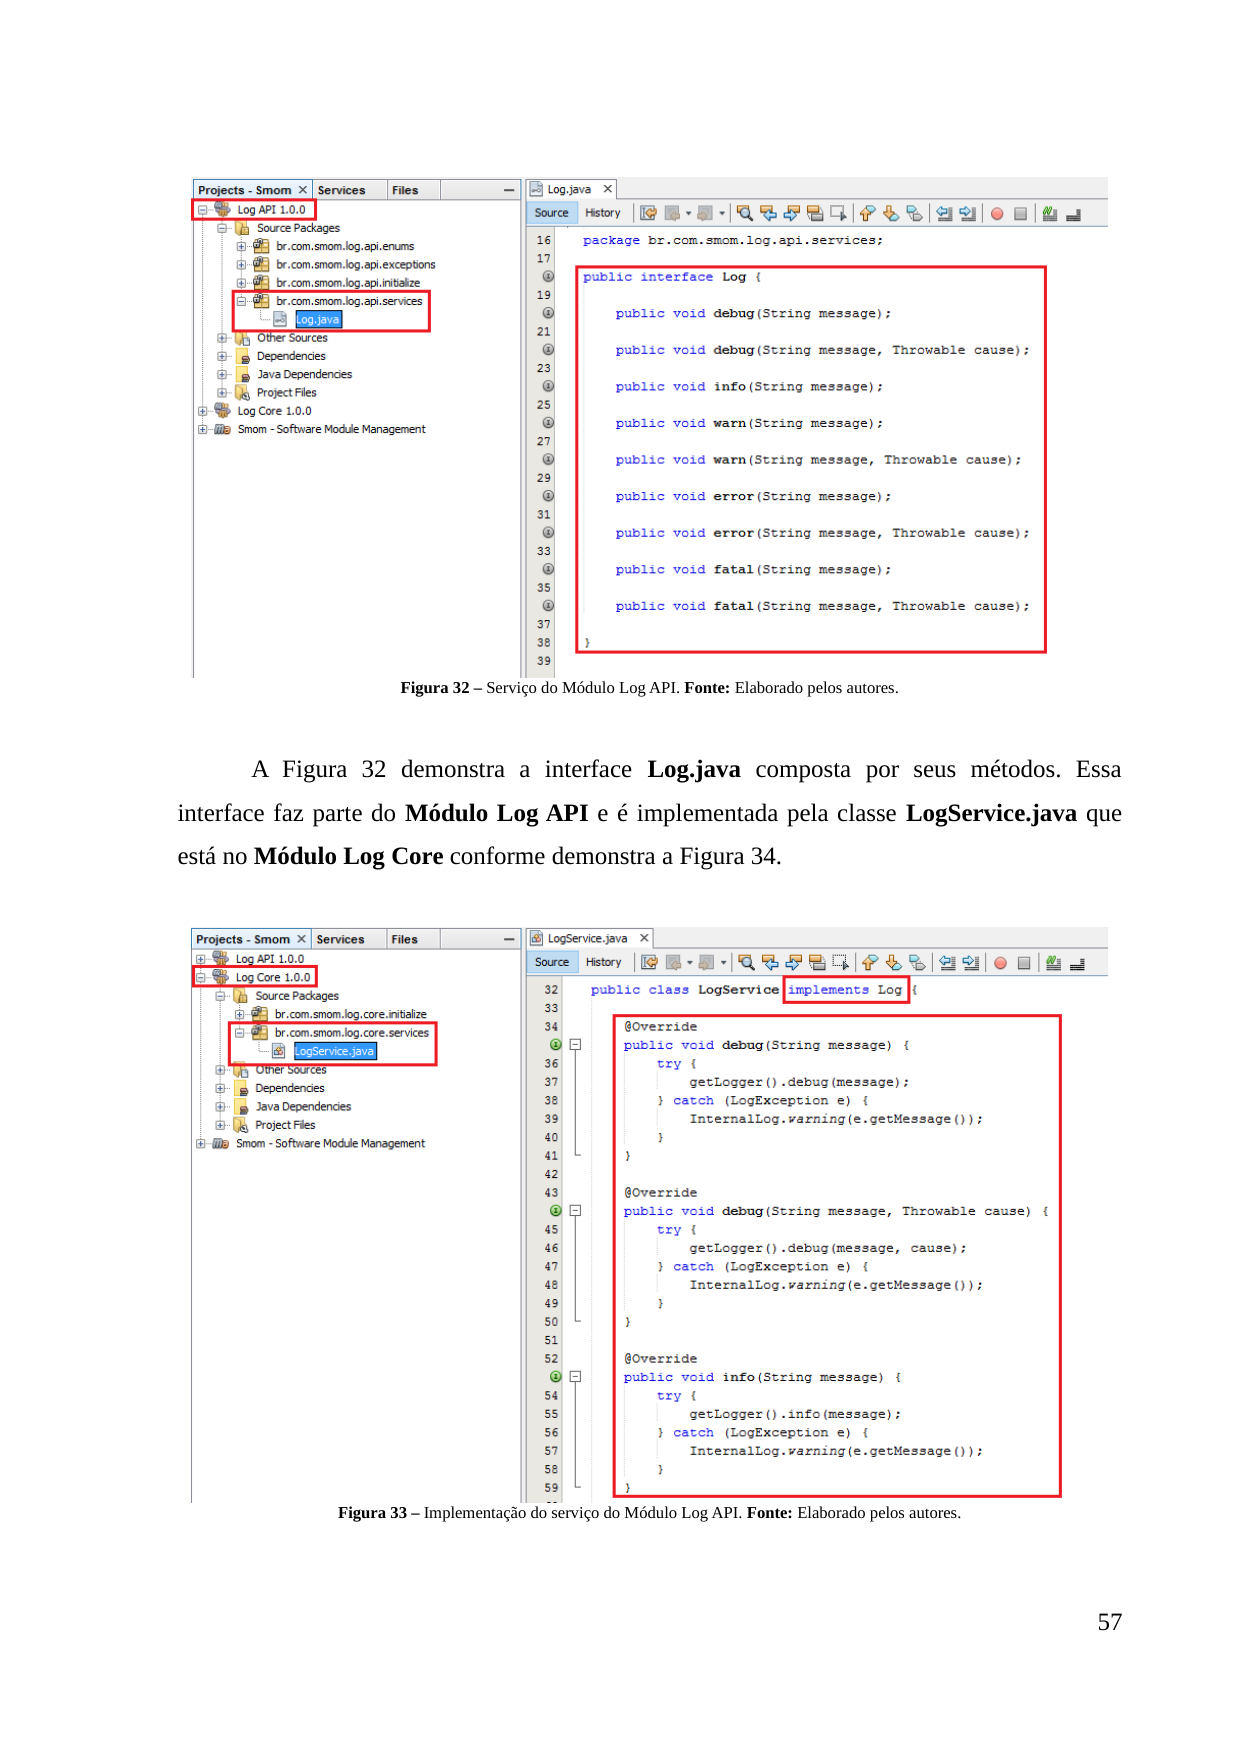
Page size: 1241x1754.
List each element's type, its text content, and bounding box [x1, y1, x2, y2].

text A Figura 32 demonstra a interface Log.java composta por seus métodos. Essa interface faz parte do Módulo Log API e é implementada pela classe LogService.java que está no Módulo Log Core conforme demonstra a Figura 34. [177, 754, 1122, 869]
text Figura 32 – Serviço do Módulo Log API. Fonte: Elaborado pelos autores. [245, 678, 1054, 697]
text Figura 33 – Implementação do serviço do Módulo Log API. Fonte: Elaborado pelos autores. [191, 1503, 1108, 1522]
picture [191, 177, 1108, 678]
picture [191, 927, 1109, 1503]
